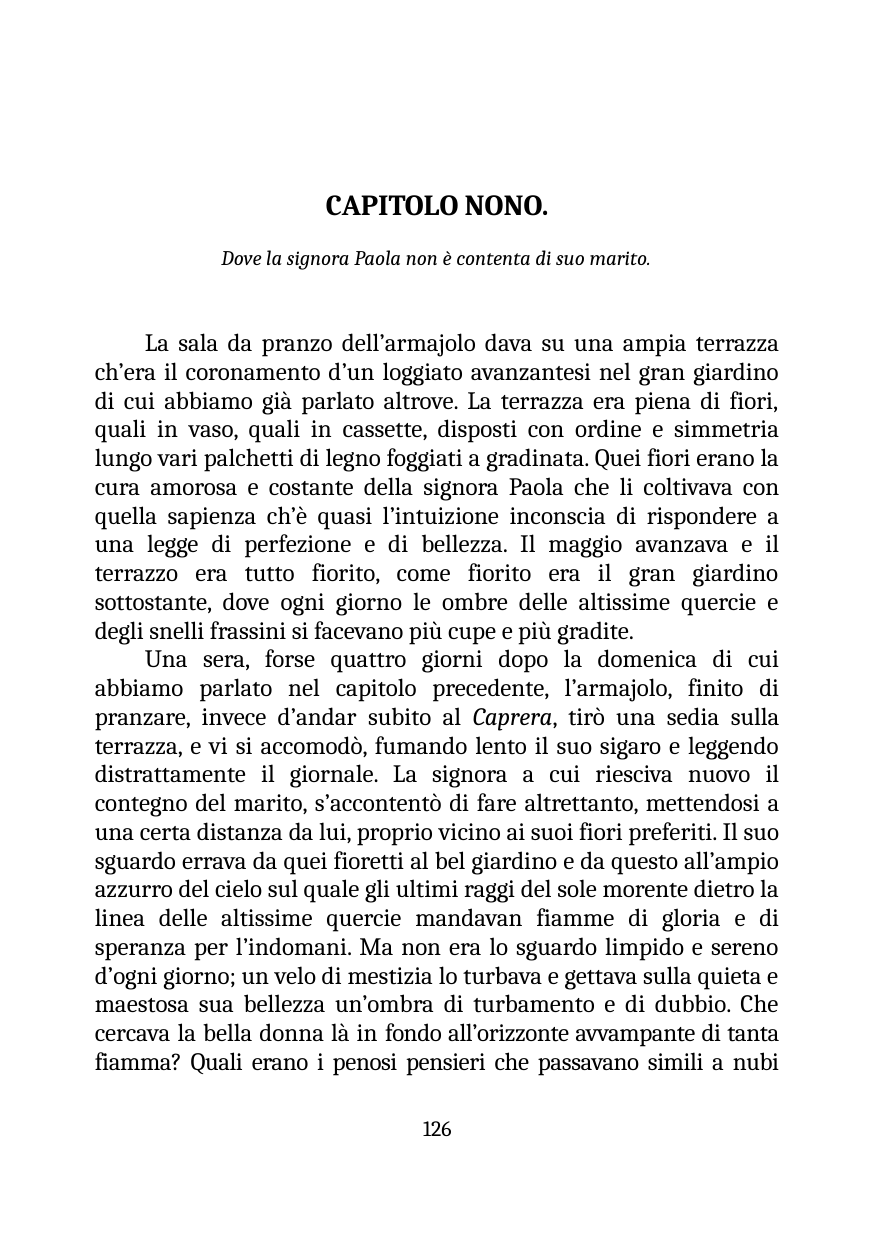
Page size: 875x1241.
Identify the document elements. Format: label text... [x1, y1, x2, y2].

subtitle Dove la signora Paola non è contenta di suo marito. [94, 246, 779, 270]
subtitle CAPITOLO NONO. [94, 189, 779, 222]
text Una sera, forse quattro giorni dopo la domenica di cui abbiamo parlato nel capitolo precedente, l’armajolo, finito di pranzare, invece d’andar subito al Caprera, tirò una sedia sulla terrazza, e vi si accomodò, fumando lento il suo sigaro e leggendo distrattamente il giornale. La signora a cui riesciva nuovo il contegno del marito, s’accontentò di fare altrettanto, mettendosi a una certa distanza da lui, proprio vicino ai suoi fiori preferiti. Il suo sguardo errava da quei fioretti al bel giardino e da questo all’ampio azzurro del cielo sul quale gli ultimi raggi del sole morente dietro la linea delle altissime quercie mandavan fiamme di gloria e di speranza per l’indomani. Ma non era lo sguardo limpido e sereno d’ogni giorno; un velo di mestizia lo turbava e gettava sulla quieta e maestosa sua bellezza un’ombra di turbamento e di dubbio. Che cercava la bella donna là in fondo all’orizzonte avvampante di tanta fiamma? Quali erano i penosi pensieri che passavano simili a nubi [94, 645, 779, 1077]
text La sala da pranzo dell’armajolo dava su una ampia terrazza ch’era il coronamento d’un loggiato avanzantesi nel gran giardino di cui abbiamo già parlato altrove. La terrazza era piena di fiori, quali in vaso, quali in cassette, disposti con ordine e simmetria lungo vari palchetti di legno foggiati a gradinata. Quei fiori erano la cura amorosa e costante della signora Paola che li coltivava con quella sapienza ch’è quasi l’intuizione inconscia di rispondere a una legge di perfezione e di bellezza. Il maggio avanzava e il terrazzo era tutto fiorito, come fiorito era il gran giardino sottostante, dove ogni giorno le ombre delle altissime quercie e degli snelli frassini si facevano più cupe e più gradite. [94, 329, 779, 645]
